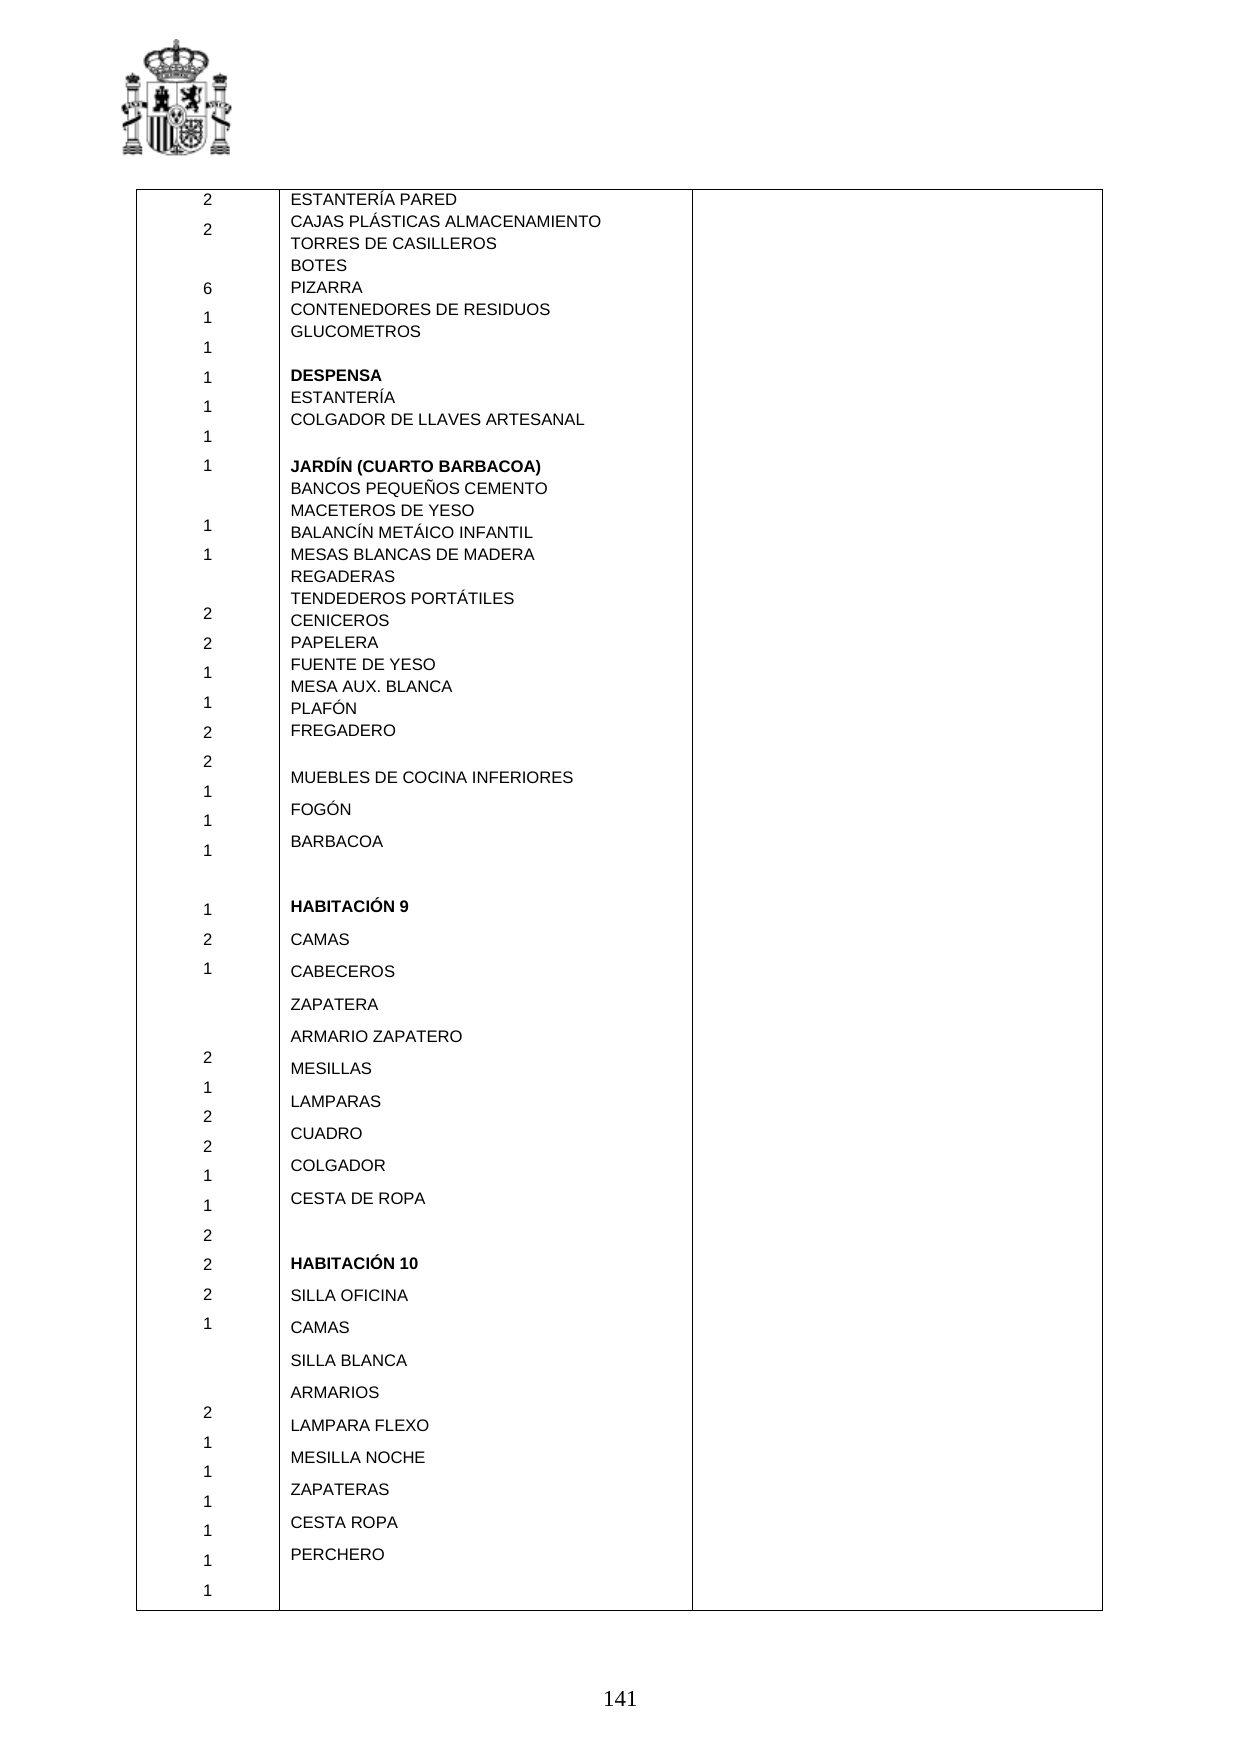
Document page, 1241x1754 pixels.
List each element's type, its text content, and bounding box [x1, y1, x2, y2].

table_header [693, 190, 1102, 1610]
table_header 2 2 6 1 1 1 1 1 1 1 1 2 2 1 1 2 2 1 1 1 1 2 1 2 1 2 2 1 1 2 2 2 1 2 1 1 1 1 1 1 [137, 190, 279, 1610]
table_header ESTANTERÍA PARED CAJAS PLÁSTICAS ALMACENAMIENTO TORRES DE CASILLEROS BOTES PIZARRA CONTENEDORES DE RESIDUOS GLUCOMETROS DESPENSA ESTANTERÍA COLGADOR DE LLAVES ARTESANAL JARDÍN (CUARTO BARBACOA) BANCOS PEQUEÑOS CEMENTO MACETEROS DE YESO BALANCÍN METÁICO INFANTIL MESAS BLANCAS DE MADERA REGADERAS TENDEDEROS PORTÁTILES CENICEROS PAPELERA FUENTE DE YESO MESA AUX. BLANCA PLAFÓN FREGADERO MUEBLES DE COCINA INFERIORES FOGÓN BARBACOA HABITACIÓN 9 CAMAS CABECEROS ZAPATERA ARMARIO ZAPATERO MESILLAS LAMPARAS CUADRO COLGADOR CESTA DE ROPA HABITACIÓN 10 SILLA OFICINA CAMAS SILLA BLANCA ARMARIOS LAMPARA FLEXO MESILLA NOCHE ZAPATERAS CESTA ROPA PERCHERO [280, 190, 692, 1610]
